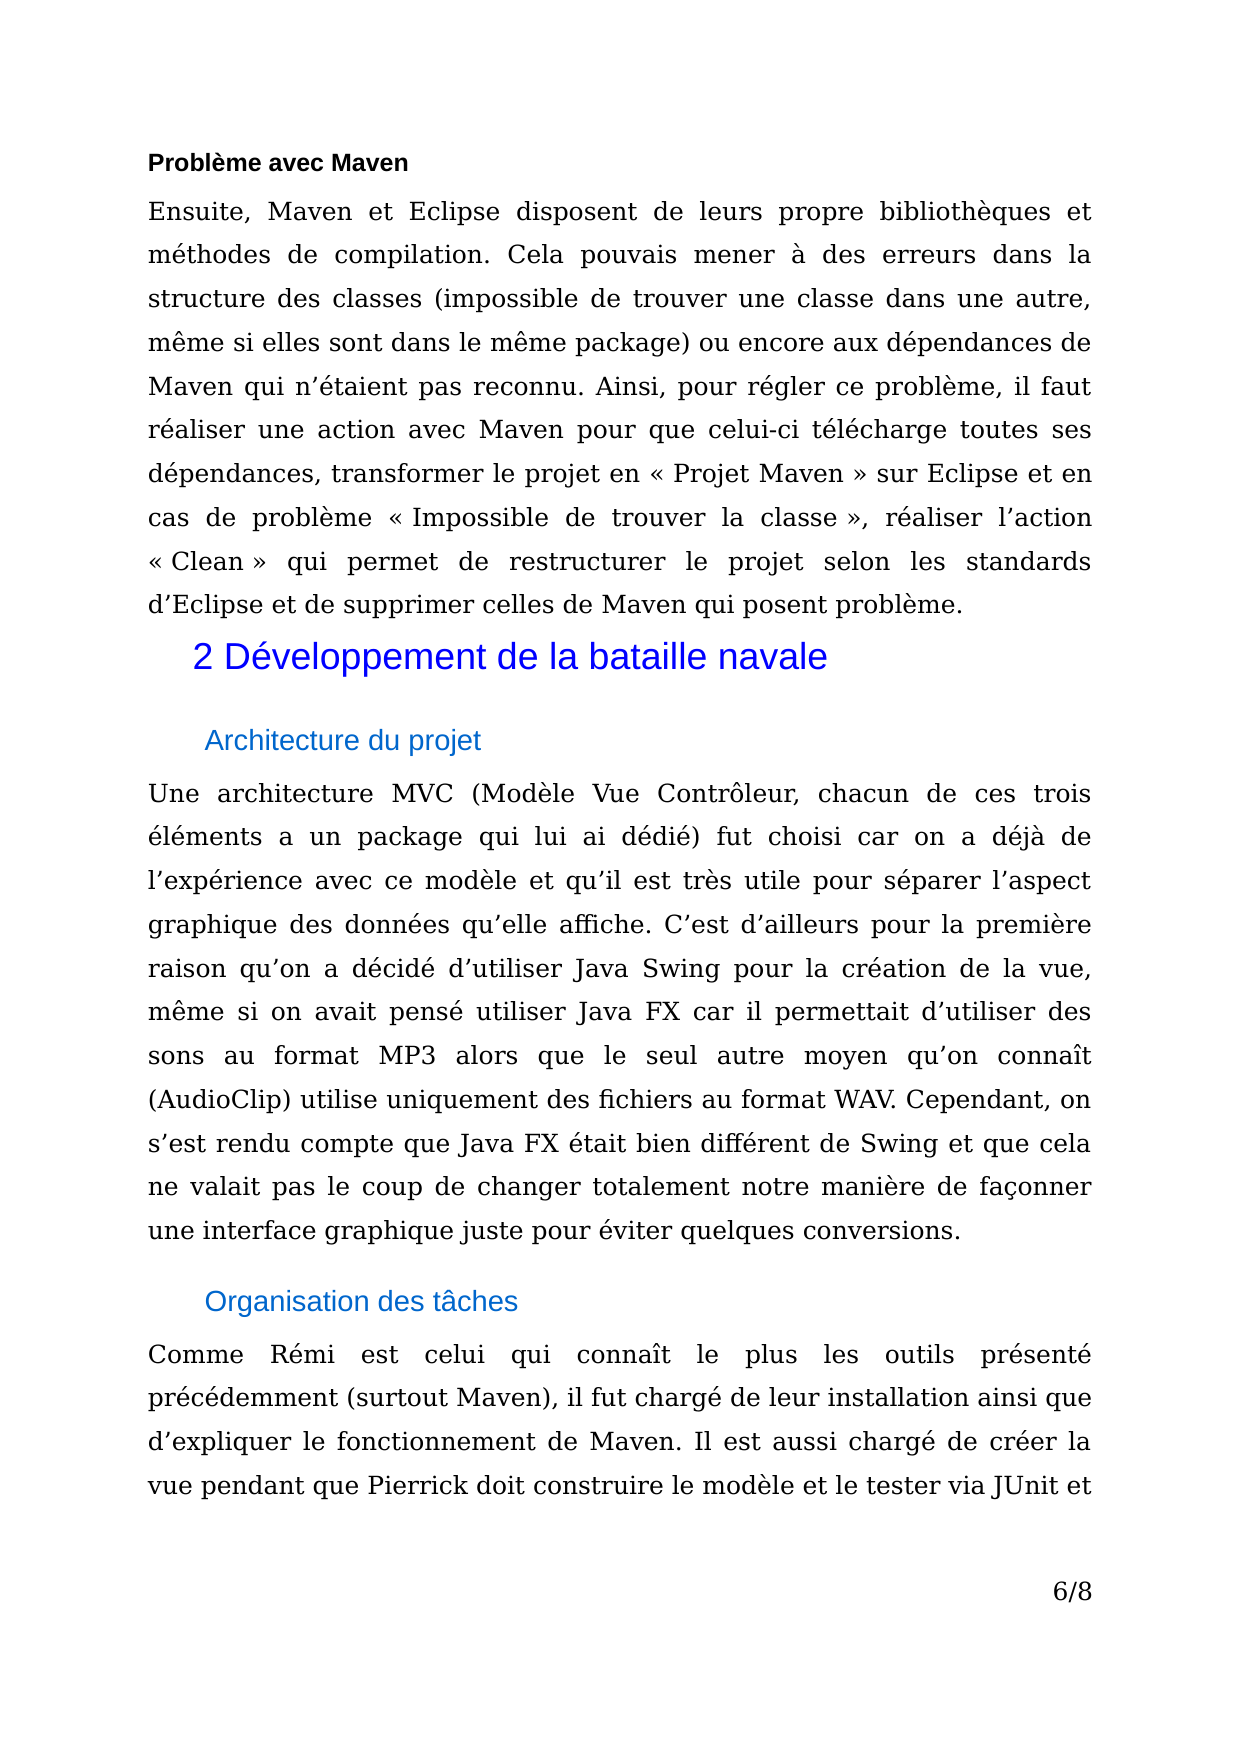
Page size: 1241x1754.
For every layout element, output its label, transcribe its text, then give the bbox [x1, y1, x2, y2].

subtitle Architecture du projet [192, 722, 1093, 756]
subtitle Problème avec Maven [148, 148, 1093, 176]
text Une architecture MVC (Modèle Vue Contrôleur, chacun de ces trois éléments a un package qui lui ai dédié) fut choisi car on a déjà de l’expérience avec ce modèle et qu’il est très utile pour séparer l’aspect graphique des données qu’elle affiche. C’est d’ailleurs pour la première raison qu’on a décidé d’utiliser Java Swing pour la création de la vue, même si on avait pensé utiliser Java FX car il permettait d’utiliser des sons au format MP3 alors que le seul autre moyen qu’on connaît (AudioClip) utilise uniquement des fichiers au format WAV. Cependant, on s’est rendu compte que Java FX était bien différent de Swing et que cela ne valait pas le coup de changer totalement notre manière de façonner une interface graphique juste pour éviter quelques conversions. [148, 779, 1093, 1245]
subtitle Organisation des tâches [192, 1284, 1093, 1317]
text Ensuite, Maven et Eclipse disposent de leurs propre bibliothèques et méthodes de compilation. Cela pouvais mener à des erreurs dans la structure des classes (impossible de trouver une classe dans une autre, même si elles sont dans le même package) ou encore aux dépendances de Maven qui n’étaient pas reconnu. Ainsi, pour régler ce problème, il faut réaliser une action avec Maven pour que celui-ci télécharge toutes ses dépendances, transformer le projet en « Projet Maven » sur Eclipse et en cas de problème « Impossible de trouver la classe », réaliser l’action « Clean » qui permet de restructurer le projet selon les standards d’Eclipse et de supprimer celles de Maven qui posent problème. [148, 197, 1093, 619]
subtitle Développement de la bataille navale [192, 634, 1093, 677]
text Comme Rémi est celui qui connaît le plus les outils présenté précédemment (surtout Maven), il fut chargé de leur installation ainsi que d’expliquer le fonctionnement de Maven. Il est aussi chargé de créer la vue pendant que Pierrick doit construire le modèle et le tester via JUnit et [148, 1340, 1093, 1500]
